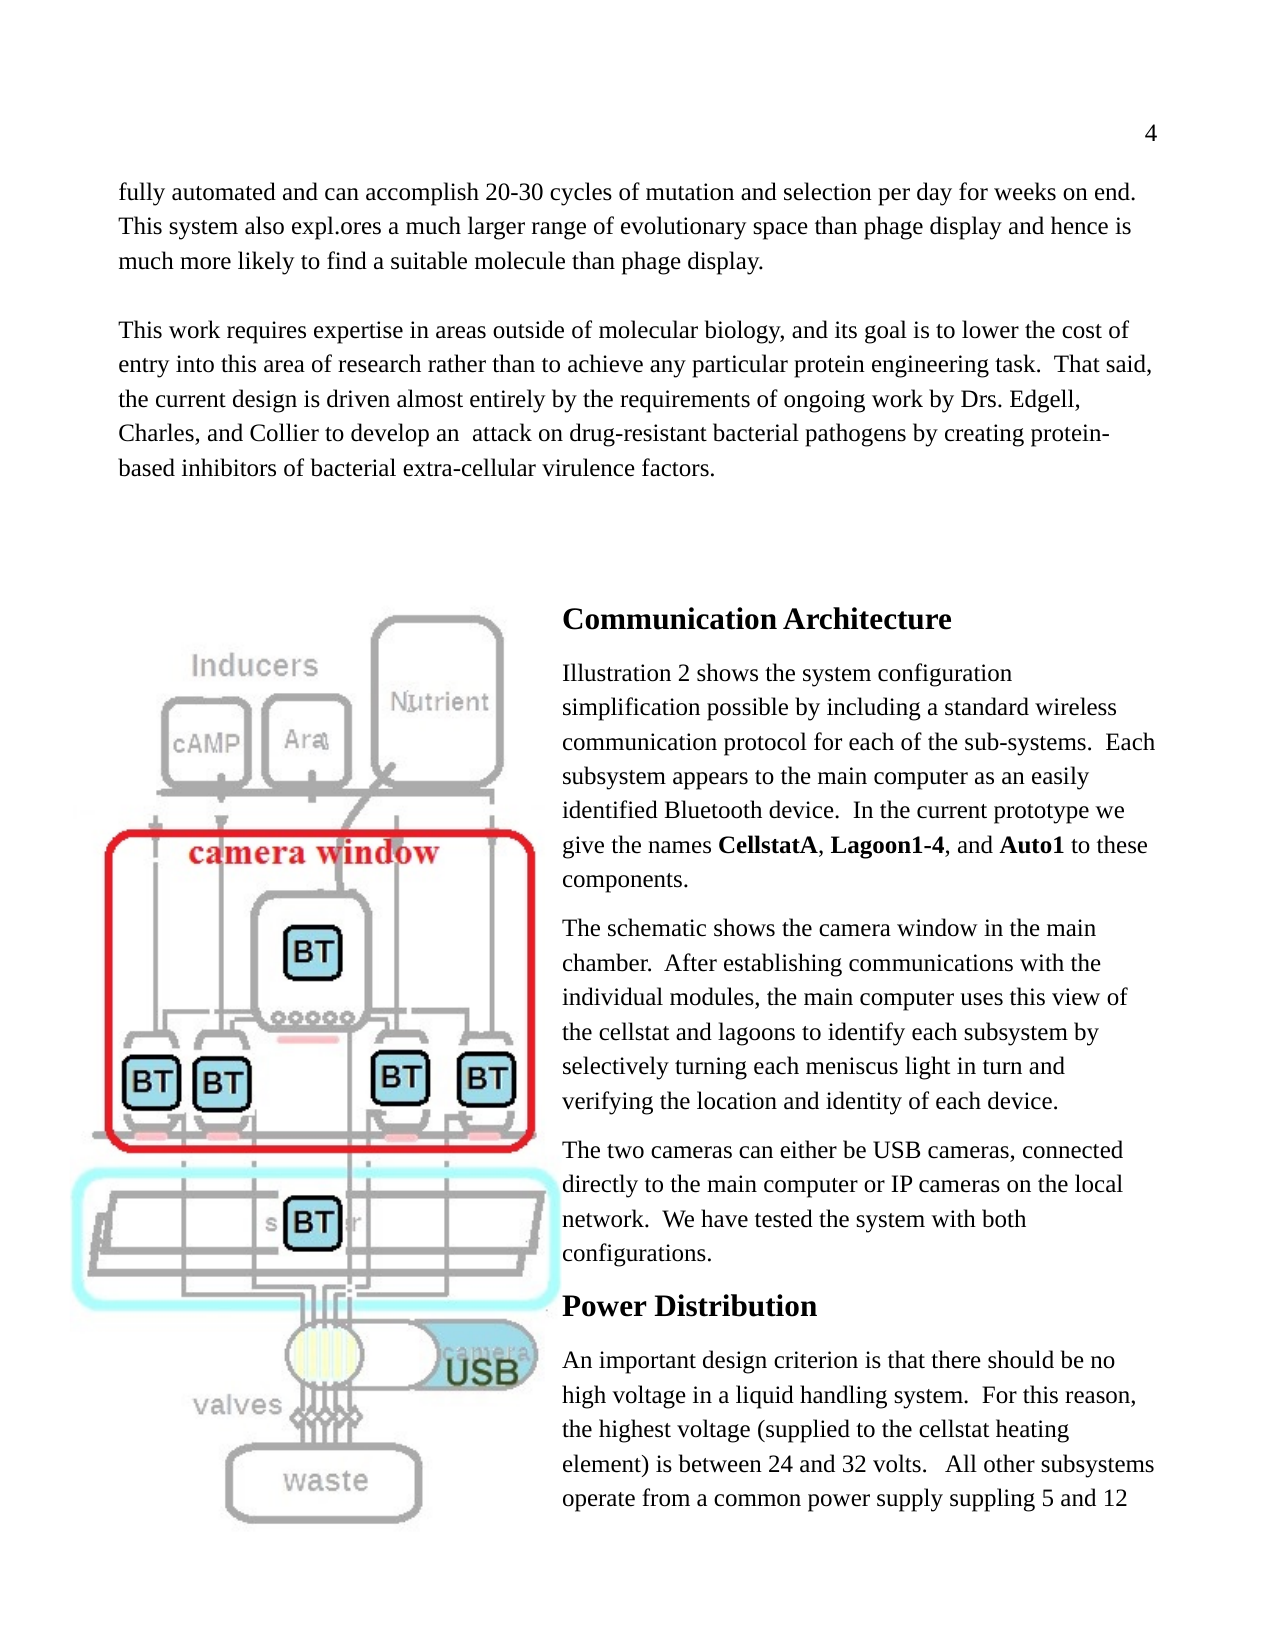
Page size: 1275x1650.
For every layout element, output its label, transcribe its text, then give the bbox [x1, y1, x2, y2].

text An important design criterion is that there should be no high voltage in a liquid handling system. For this reason, the highest voltage (supplied to the cellstat heating element) is between 24 and 32 volts. All other subsystems operate from a common power supply suppling 5 and 12 [562, 1345, 1157, 1512]
text The schematic shows the camera window in the main chamber. After establishing communications with the individual modules, the main computer uses this view of the cellstat and lagoons to identify each subsystem by selectively turning each meniscus light in turn and verifying the location and identity of each device. [562, 913, 1157, 1115]
text Communication Architecture [562, 600, 1157, 636]
picture [69, 581, 562, 1535]
text The two cameras can either be USB cameras, connected directly to the main computer or IP cameras on the local network. We have tested the system with both configurations. [562, 1135, 1157, 1267]
text fully automated and can accomplish 20-30 cycles of mutation and selection per day for weeks on end. This system also expl.ores a much larger range of evolutionary space than phage display and hence is much more likely to find a suitable molecule than phage display. This work requires expertise in areas outside of molecular biology, and its goal is to lower the cost of entry into this area of research rather than to achieve any particular protein engineering task. That said, the current design is driven almost entirely by the requirements of ongoing work by Drs. Edgell, Charles, and Collier to develop an attack on drug-resistant bacterial pathogens by creating protein-based inhibitors of bacterial extra-cellular virulence factors. [118, 177, 1157, 481]
text Power Distribution [562, 1287, 1157, 1323]
text Illustration 2 shows the system configuration simplification possible by including a standard wireless communication protocol for each of the sub-systems. Each subsystem appears to the main computer as an easily identified Bluetooth device. In the current prototype we give the names CellstatA, Lagoon1-4, and Auto1 to these components. [562, 658, 1157, 893]
